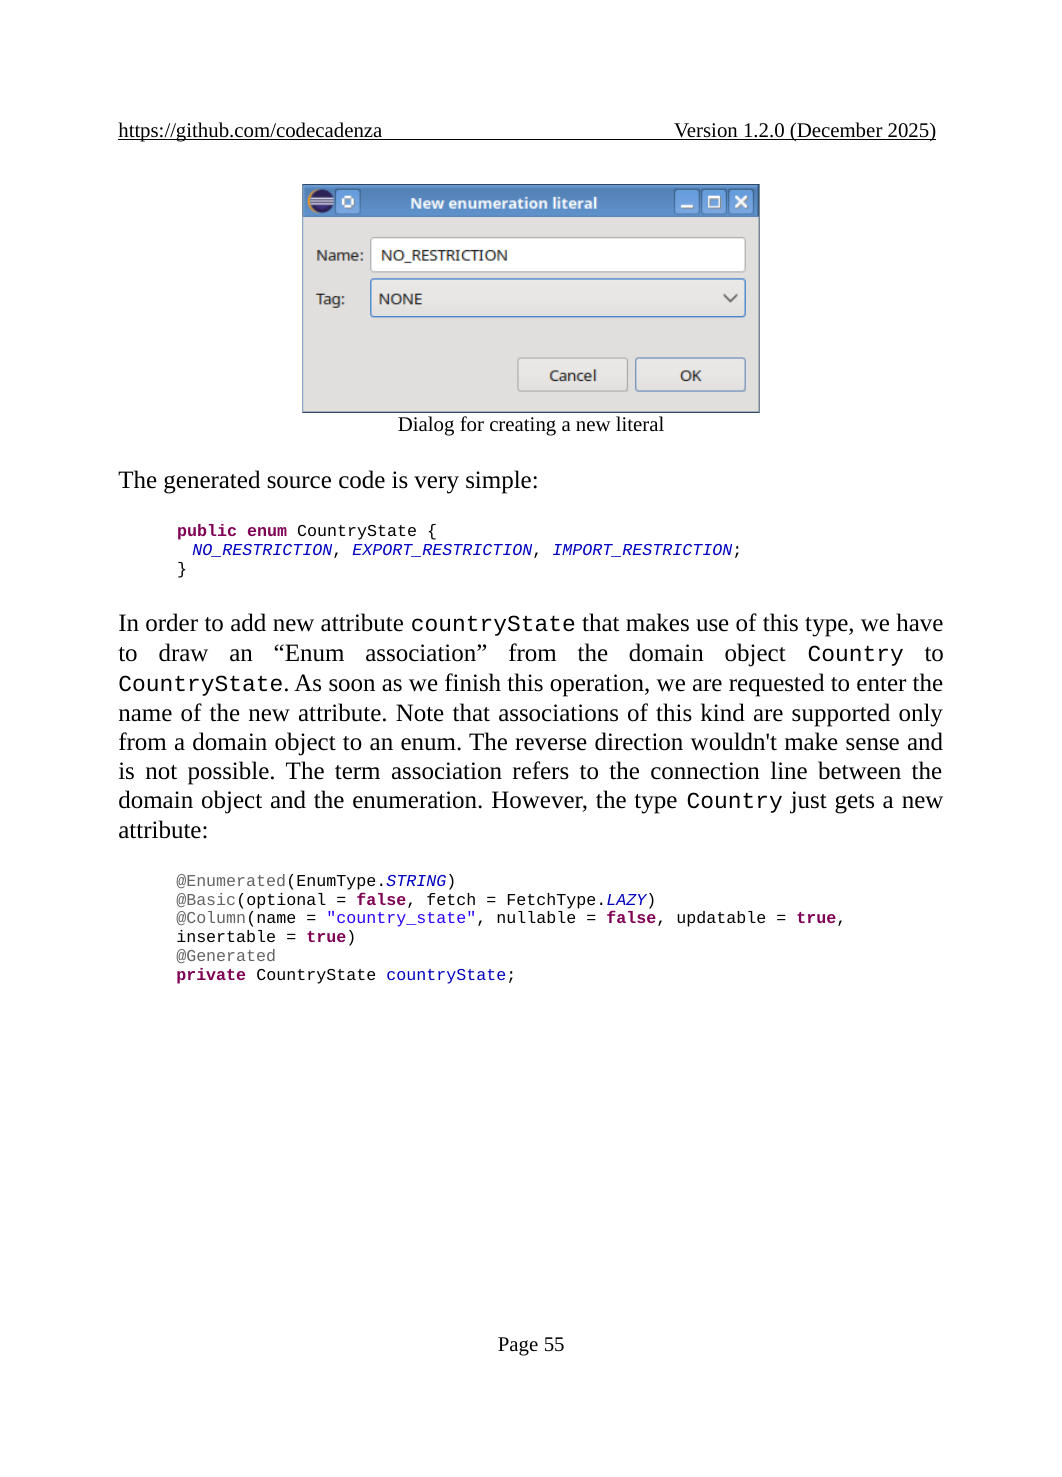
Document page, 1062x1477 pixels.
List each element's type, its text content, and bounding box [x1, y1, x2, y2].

text } [177, 560, 944, 579]
text public enum CountryState { [177, 522, 944, 541]
text NO_RESTRICTION, EXPORT_RESTRICTION, IMPORT_RESTRICTION; [177, 541, 944, 560]
text Dialog for creating a new literal [302, 413, 760, 436]
picture [302, 184, 760, 413]
text The generated source code is very simple: [118, 465, 944, 494]
text @Generated [176, 948, 944, 967]
text @Basic(optional = false, fetch = FetchType.LAZY) [176, 891, 944, 910]
text private CountryState countryState; [176, 967, 944, 986]
text In order to add new attribute countryState that makes use of this type, we have to draw an “Enum association” from the domain object Country to CountryState. As soon as we finish this operation, we are requested to enter the name of the new attribute. Note that associations of this kind are supported only from a domain object to an enum. The reverse direction wouldn't make sense and is not possible. The term association refers to the connection line between the domain object and the enumeration. However, the type Country just gets a new attribute: [118, 608, 944, 844]
text @Enumerated(EnumType.STRING) [176, 872, 944, 891]
text @Column(name = "country_state", nullable = false, updatable = true, insertable = true) [176, 910, 944, 948]
